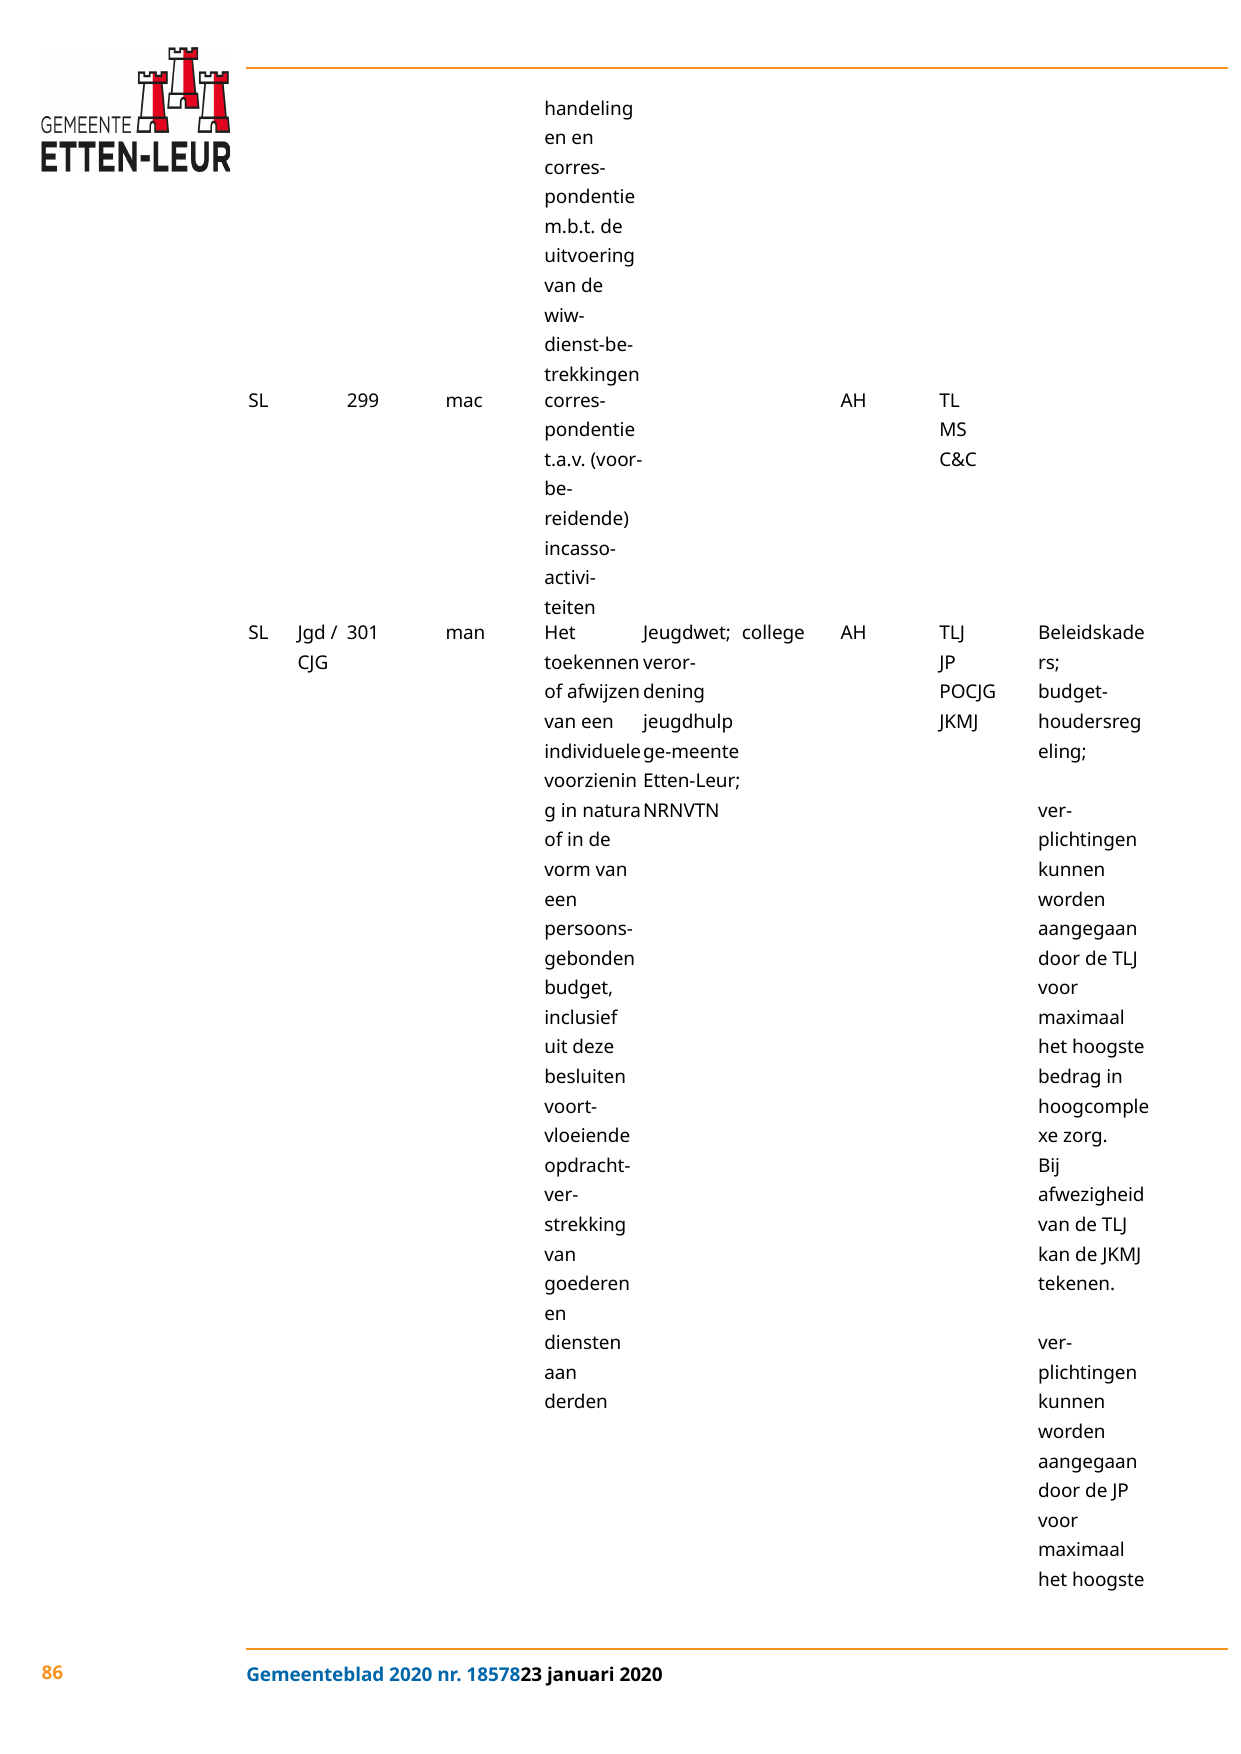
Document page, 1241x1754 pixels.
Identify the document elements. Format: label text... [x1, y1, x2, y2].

table_cell [1038, 95, 1152, 387]
table_cell [248, 95, 297, 387]
table_cell [297, 95, 347, 387]
table_cell [347, 95, 396, 387]
table_cell TL MS C&C [939, 387, 1038, 619]
table_cell [396, 95, 445, 387]
table_cell [396, 620, 445, 1592]
table_cell [445, 95, 544, 387]
table_cell mac [445, 387, 544, 619]
table_cell handelingen en corres-pondentie m.b.t. de uitvoering van de wiw-dienst-be-trekkingen [544, 95, 643, 387]
table_cell [1038, 387, 1152, 619]
table_cell [742, 387, 840, 619]
table_cell [742, 95, 840, 387]
table_cell [396, 387, 445, 619]
table_cell SL [248, 620, 297, 1592]
picture [41, 47, 231, 172]
table_cell AH [840, 620, 939, 1592]
table_cell 301 [347, 620, 396, 1592]
table_cell [840, 95, 939, 387]
table_cell Jgd / CJG [297, 620, 347, 1592]
table_cell SL [248, 387, 297, 619]
table_cell AH [840, 387, 939, 619]
table_cell Beleidskaders; budget-houdersregeling; ver-plichtingen kunnen worden aangegaan door de TLJ voor maximaal het hoogste bedrag in hoogcomplexe zorg. Bij afwezigheid van de TLJ kan de JKMJ tekenen. ver-plichtingen kunnen worden aangegaan door de JP voor maximaal het hoogste [1038, 620, 1152, 1592]
table_cell 299 [347, 387, 396, 619]
table_cell [939, 95, 1038, 387]
table_cell Het toekennen of afwijzen van een individuele voorziening in natura of in de vorm van een persoons-gebonden budget, inclusief uit deze besluiten voort-vloeiende opdracht-ver-strekking van goederen en diensten aan derden [544, 620, 643, 1592]
table_cell TLJ JP POCJG JKMJ [939, 620, 1038, 1592]
table_cell Jeugdwet; veror-dening jeugdhulp ge-meente Etten-Leur; NRNVTN [643, 620, 742, 1592]
table_cell college [742, 620, 840, 1592]
table_cell [297, 387, 347, 619]
table_cell corres-pondentie t.a.v. (voor-be-reidende) incasso-activi-teiten [544, 387, 643, 619]
table_cell [643, 95, 742, 387]
table_cell [643, 387, 742, 619]
table_cell man [445, 620, 544, 1592]
